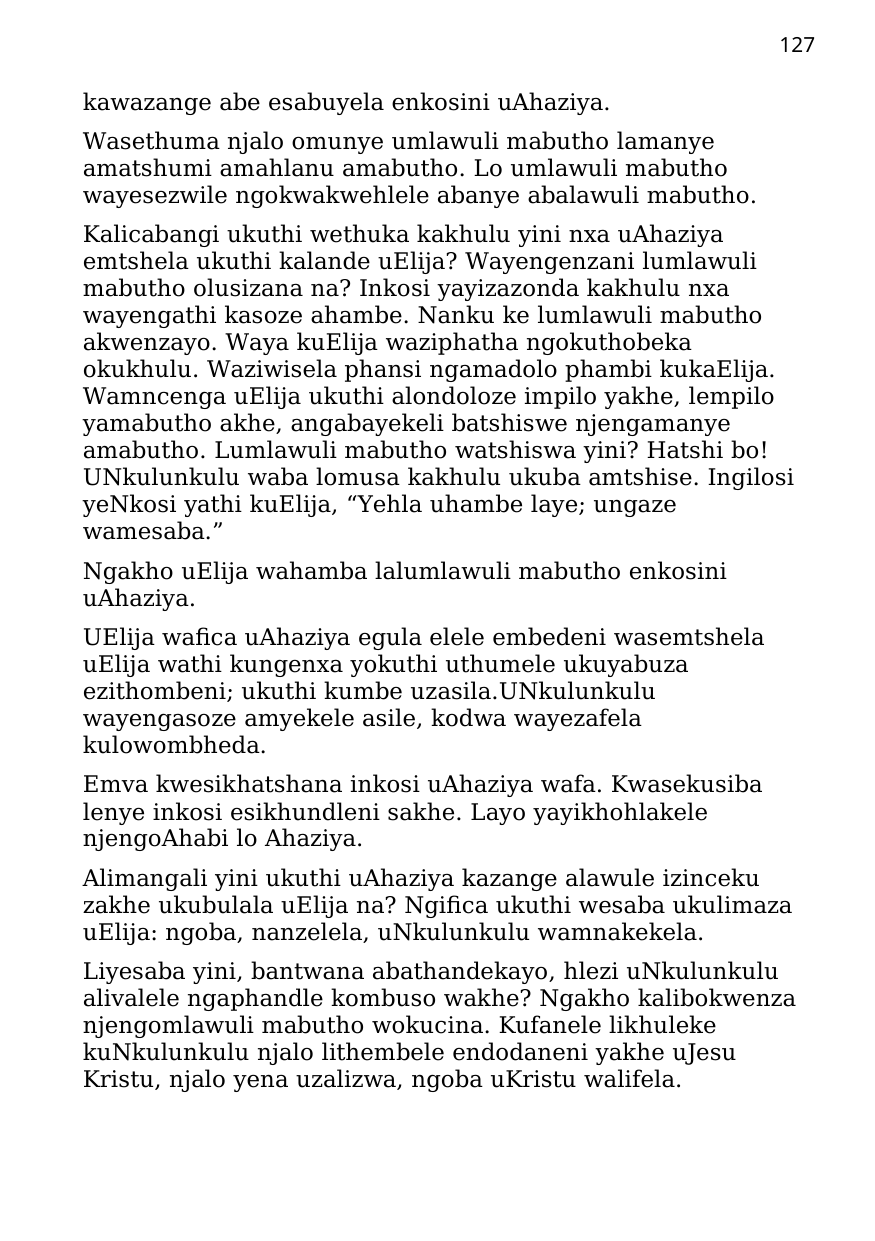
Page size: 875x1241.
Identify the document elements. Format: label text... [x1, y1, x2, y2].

text Liyesaba yini, bantwana abathandekayo, hlezi uNkulunkulu alivalele ngaphandle kombuso wakhe? Ngakho kalibokwenza njengomlawuli mabutho wokucina. Kufanele likhuleke kuNkulunkulu njalo lithembele endodaneni yakhe uJesu Kristu, njalo yena uzalizwa, ngoba uKristu walifela. [83, 958, 815, 1093]
text Alimangali yini ukuthi uAhaziya kazange alawule izinceku zakhe ukubulala uElija na? Ngifica ukuthi wesaba ukulimaza uElija: ngoba, nanzelela, uNkulunkulu wamnakekela. [83, 865, 815, 946]
text UElija wafica uAhaziya egula elele embedeni wasemtshela uElija wathi kungenxa yokuthi uthumele ukuyabuza ezithombeni; ukuthi kumbe uzasila.UNkulunkulu wayengasoze amyekele asile, kodwa wayezafela kulowombheda. [83, 624, 815, 759]
text Kalicabangi ukuthi wethuka kakhulu yini nxa uAhaziya emtshela ukuthi kalande uElija? Wayengenzani lumlawuli mabutho olusizana na? Inkosi yayizazonda kakhulu nxa wayengathi kasoze ahambe. Nanku ke lumlawuli mabutho akwenzayo. Waya kuElija waziphatha ngokuthobeka okukhulu. Waziwisela phansi ngamadolo phambi kukaElija. Wamncenga uElija ukuthi alondoloze impilo yakhe, lempilo yamabutho akhe, angabayekeli batshiswe njengamanye amabutho. Lumlawuli mabutho watshiswa yini? Hatshi bo! UNkulunkulu waba lomusa kakhulu ukuba amtshise. Ingilosi yeNkosi yathi kuElija, “Yehla uhambe laye; ungaze wamesaba.” [83, 221, 815, 545]
text Ngakho uElija wahamba lalumlawuli mabutho enkosini uAhaziya. [83, 558, 815, 612]
text kawazange abe esabuyela enkosini uAhaziya. [83, 88, 815, 115]
text Wasethuma njalo omunye umlawuli mabutho lamanye amatshumi amahlanu amabutho. Lo umlawuli mabutho wayesezwile ngokwakwehlele abanye abalawuli mabutho. [83, 128, 815, 209]
text Emva kwesikhatshana inkosi uAhaziya wafa. Kwasekusiba lenye inkosi esikhundleni sakhe. Layo yayikhohlakele njengoAhabi lo Ahaziya. [83, 771, 815, 852]
